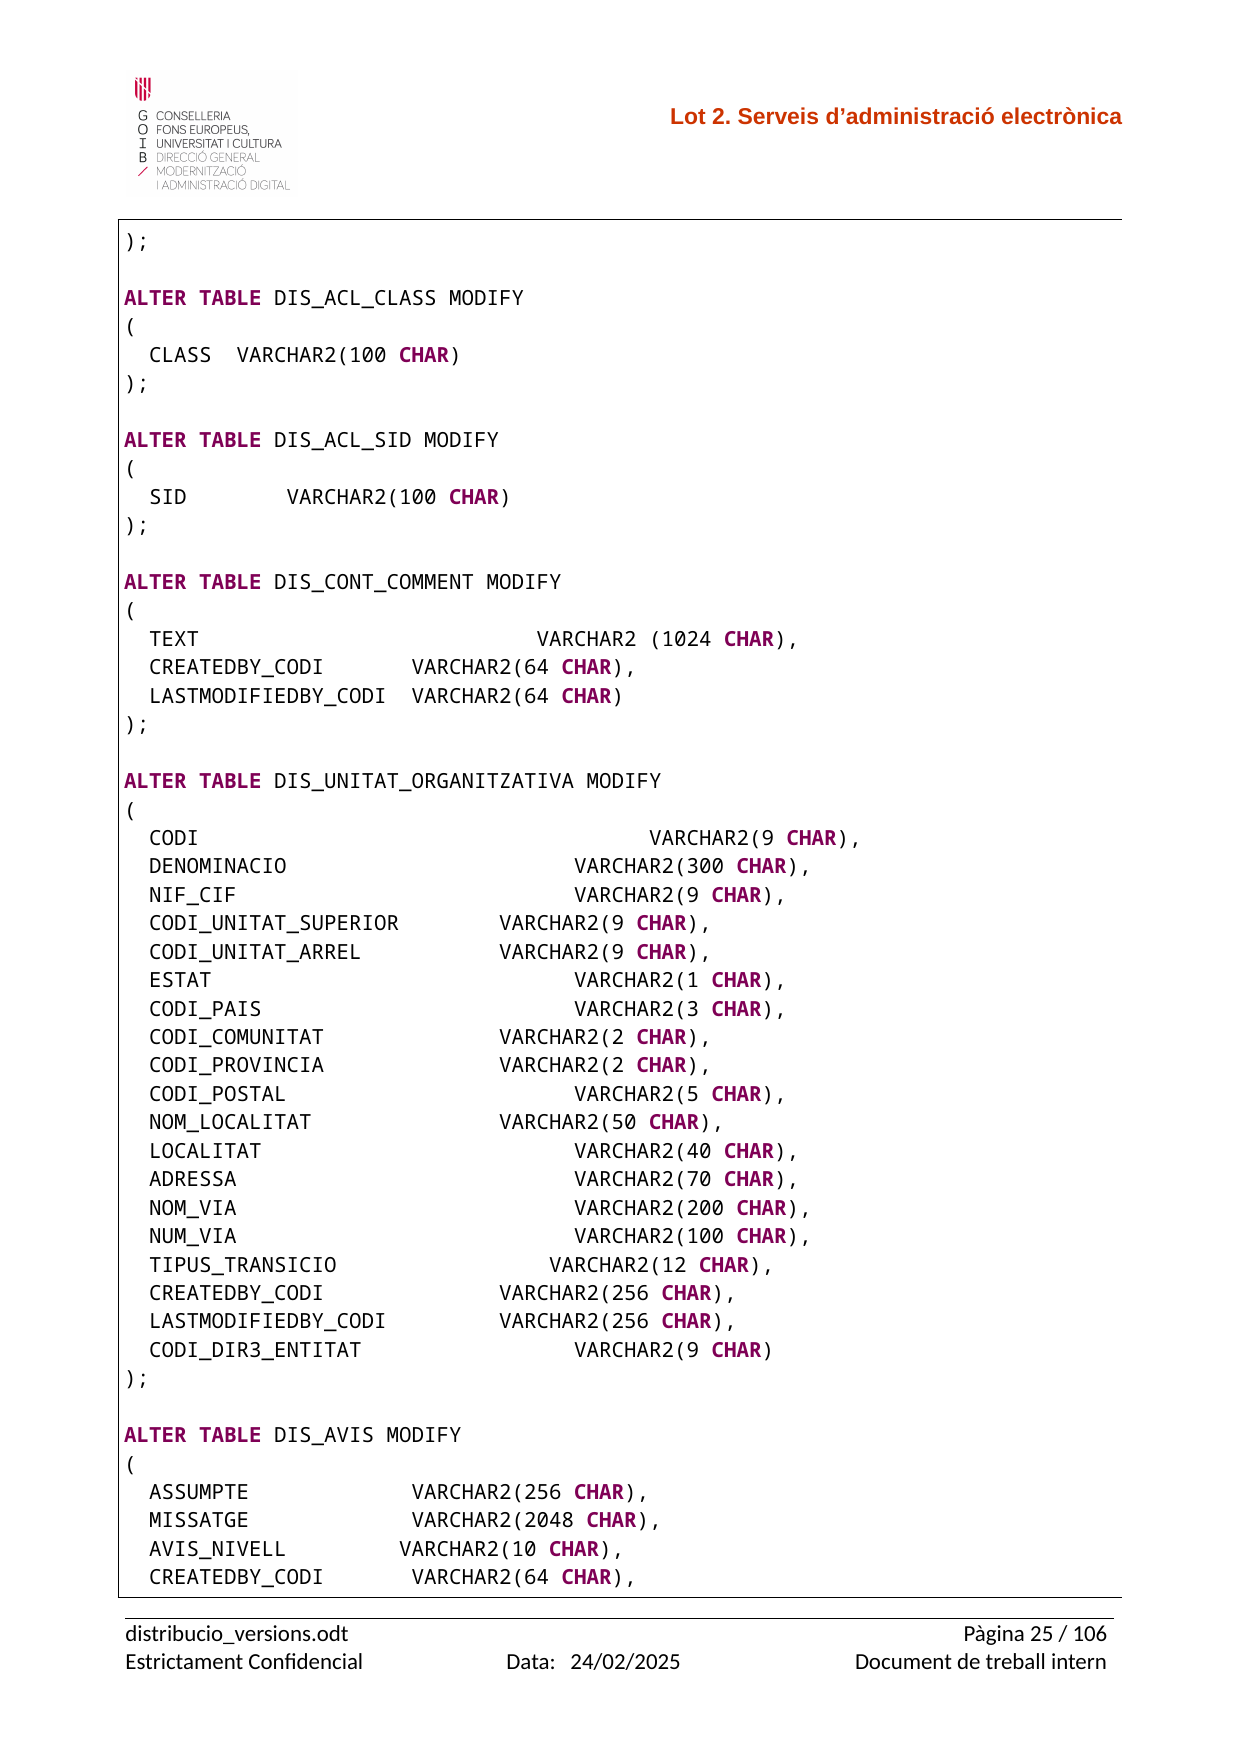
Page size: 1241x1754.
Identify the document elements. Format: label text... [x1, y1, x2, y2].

picture [126, 70, 299, 197]
table_header ); ALTER TABLE DIS_ACL_CLASS MODIFY ( CLASS VARCHAR2(100 CHAR) ); ALTER TABLE DIS_ACL_SID MODIFY ( SID VARCHAR2(100 CHAR) ); ALTER TABLE DIS_CONT_COMMENT MODIFY ( TEXT VARCHAR2 (1024 CHAR), CREATEDBY_CODI VARCHAR2(64 CHAR), LASTMODIFIEDBY_CODI VARCHAR2(64 CHAR) ); ALTER TABLE DIS_UNITAT_ORGANITZATIVA MODIFY ( CODI VARCHAR2(9 CHAR), DENOMINACIO VARCHAR2(300 CHAR), NIF_CIF VARCHAR2(9 CHAR), CODI_UNITAT_SUPERIOR VARCHAR2(9 CHAR), CODI_UNITAT_ARREL VARCHAR2(9 CHAR), ESTAT VARCHAR2(1 CHAR), CODI_PAIS VARCHAR2(3 CHAR), CODI_COMUNITAT VARCHAR2(2 CHAR), CODI_PROVINCIA VARCHAR2(2 CHAR), CODI_POSTAL VARCHAR2(5 CHAR), NOM_LOCALITAT VARCHAR2(50 CHAR), LOCALITAT VARCHAR2(40 CHAR), ADRESSA VARCHAR2(70 CHAR), NOM_VIA VARCHAR2(200 CHAR), NUM_VIA VARCHAR2(100 CHAR), TIPUS_TRANSICIO VARCHAR2(12 CHAR), CREATEDBY_CODI VARCHAR2(256 CHAR), LASTMODIFIEDBY_CODI VARCHAR2(256 CHAR), CODI_DIR3_ENTITAT VARCHAR2(9 CHAR) ); ALTER TABLE DIS_AVIS MODIFY ( ASSUMPTE VARCHAR2(256 CHAR), MISSATGE VARCHAR2(2048 CHAR), AVIS_NIVELL VARCHAR2(10 CHAR), CREATEDBY_CODI VARCHAR2(64 CHAR), [119, 220, 1122, 1597]
